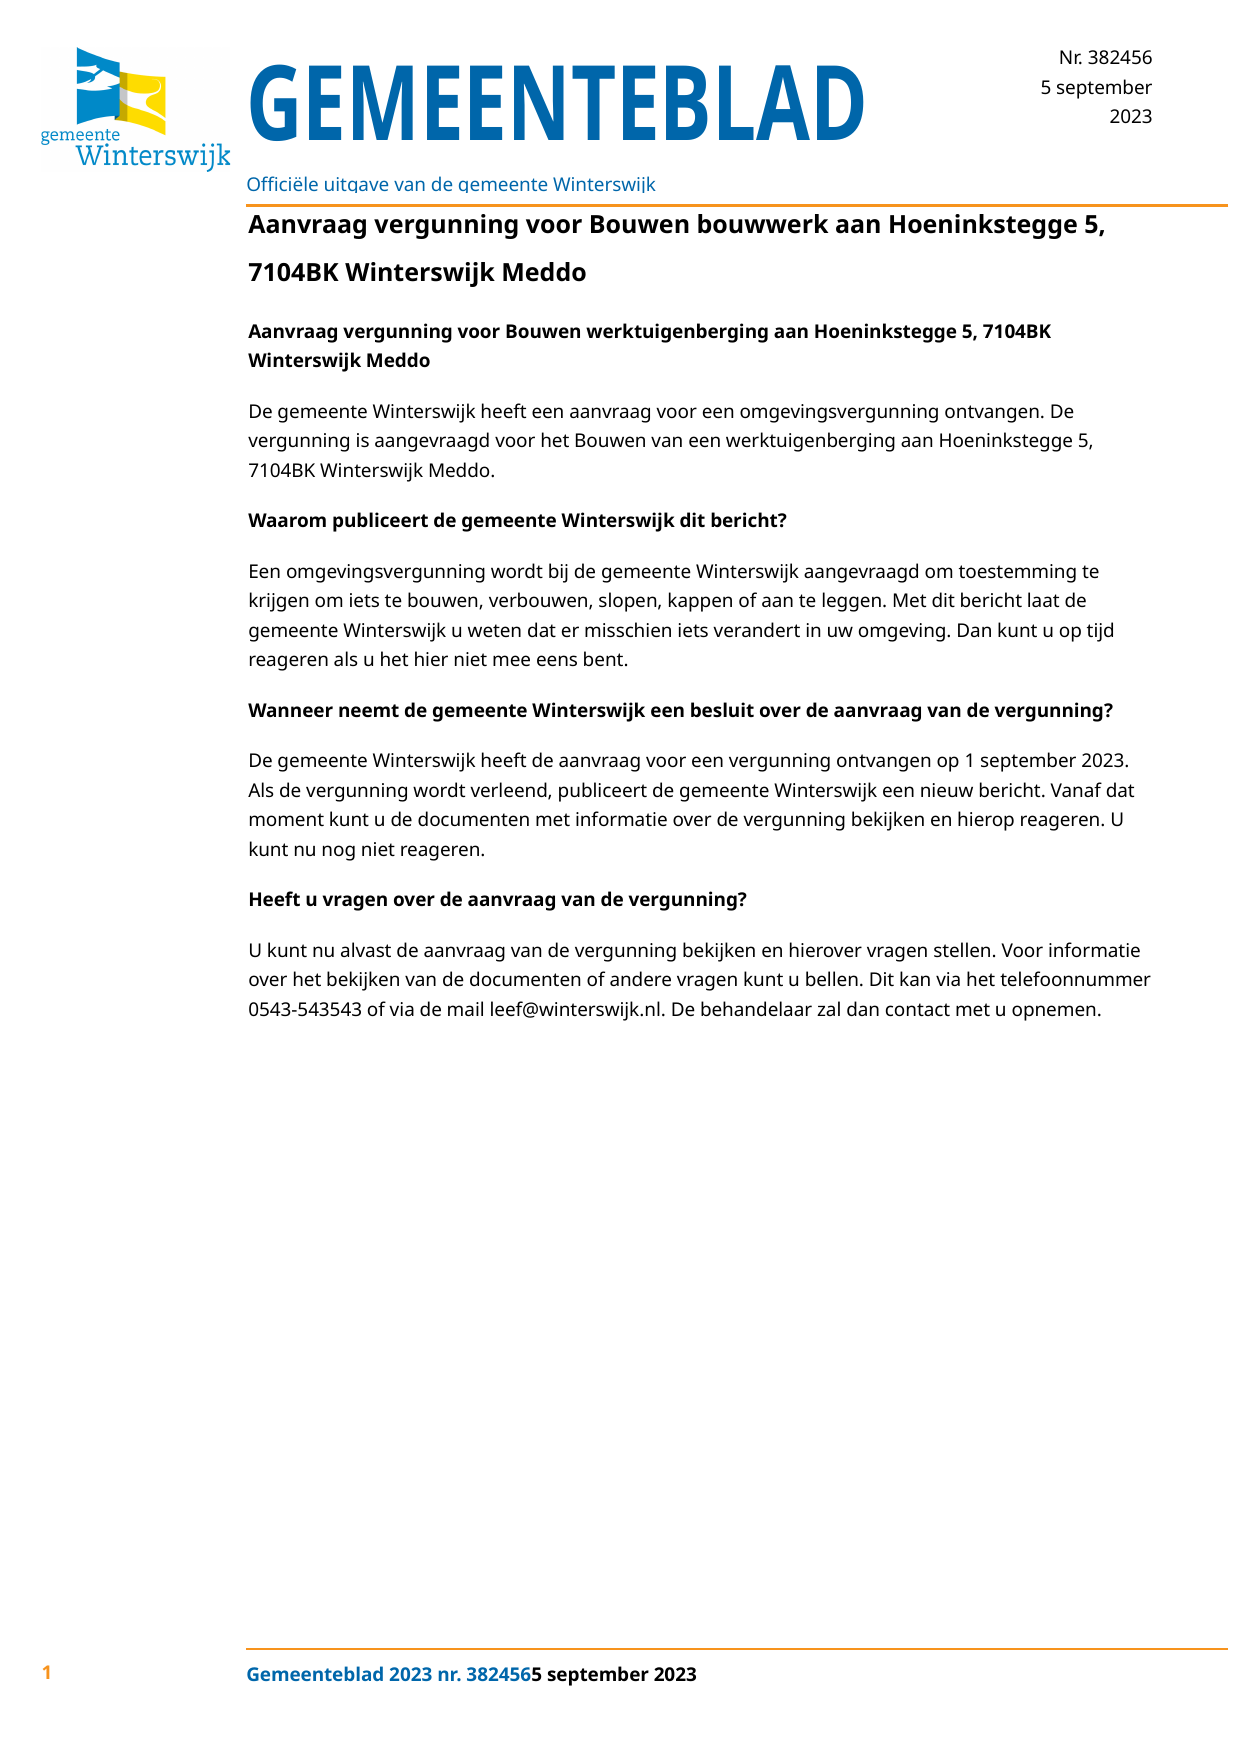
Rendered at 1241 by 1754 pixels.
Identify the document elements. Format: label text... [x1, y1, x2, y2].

picture [41, 47, 231, 172]
text De gemeente Winterswijk heeft een aanvraag voor een omgevingsvergunning ontvangen. De vergunning is aangevraagd voor het Bouwen van een werktuigenberging aan Hoeninkstegge 5, 7104BK Winterswijk Meddo. [248, 398, 1152, 483]
text Aanvraag vergunning voor Bouwen bouwwerk aan Hoeninkstegge 5, 7104BK Winterswijk Meddo [248, 207, 1152, 288]
text De gemeente Winterswijk heeft de aanvraag voor een vergunning ontvangen op 1 september 2023. Als de vergunning wordt verleend, publiceert de gemeente Winterswijk een nieuw bericht. Vanaf dat moment kunt u de documenten met informatie over de vergunning bekijken en hierop reageren. U kunt nu nog niet reageren. [248, 747, 1152, 862]
text Waarom publiceert de gemeente Winterswijk dit bericht? [248, 507, 1152, 533]
picture [225, 153, 231, 162]
text Aanvraag vergunning voor Bouwen werktuigenberging aan Hoeninkstegge 5, 7104BK Winterswijk Meddo [248, 318, 1152, 373]
text Wanneer neemt de gemeente Winterswijk een besluit over de aanvraag van de vergunning? [248, 697, 1152, 723]
text Een omgevingsvergunning wordt bij de gemeente Winterswijk aangevraagd om toestemming te krijgen om iets te bouwen, verbouwen, slopen, kappen of aan te leggen. Met dit bericht laat de gemeente Winterswijk u weten dat er misschien iets verandert in uw omgeving. Dan kunt u op tijd reageren als u het hier niet mee eens bent. [248, 558, 1152, 672]
text U kunt nu alvast de aanvraag van de vergunning bekijken en hierover vragen stellen. Voor informatie over het bekijken van de documenten of andere vragen kunt u bellen. Dit kan via het telefoonnummer 0543-543543 of via de mail leef@winterswijk.nl. De behandelaar zal dan contact met u opnemen. [248, 937, 1152, 1022]
text Heeft u vragen over de aanvraag van de vergunning? [248, 887, 1152, 912]
